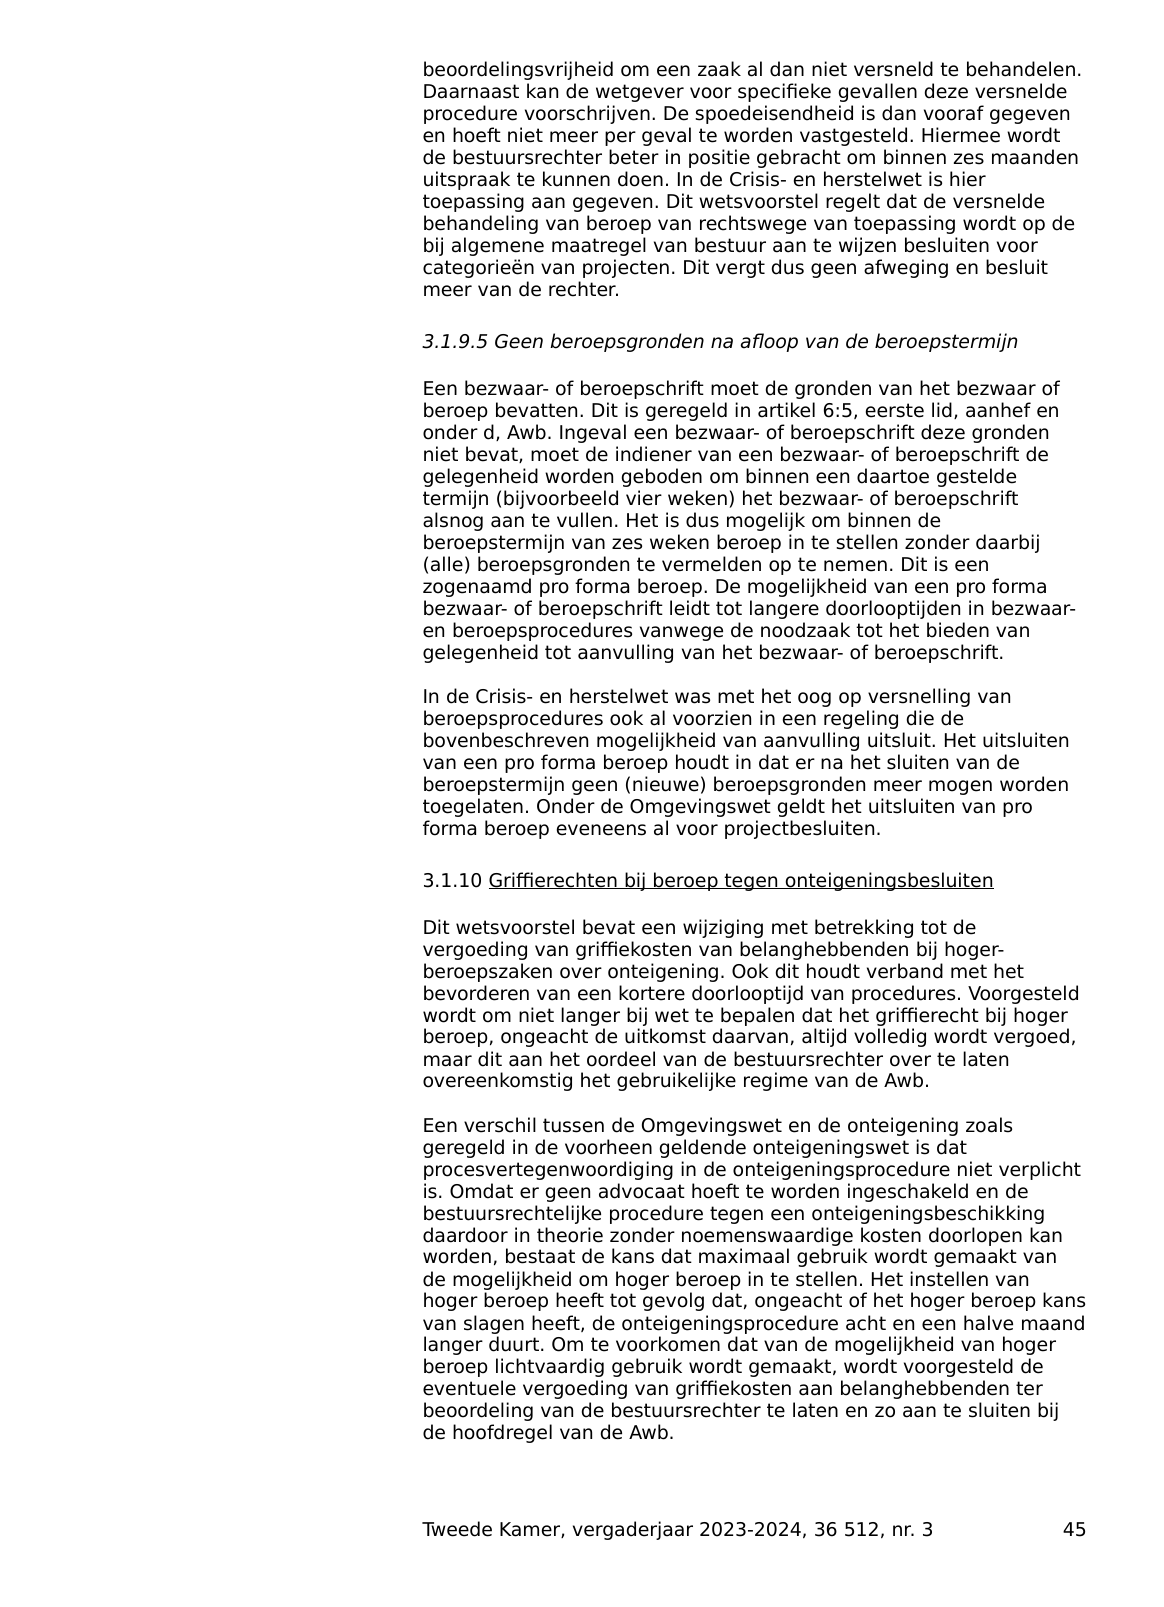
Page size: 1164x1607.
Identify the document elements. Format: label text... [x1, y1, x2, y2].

text beoordelingsvrijheid om een zaak al dan niet versneld te behandelen. Daarnaast kan de wetgever voor specifieke gevallen deze versnelde procedure voorschrijven. De spoedeisendheid is dan vooraf gegeven en hoeft niet meer per geval te worden vastgesteld. Hiermee wordt de bestuursrechter beter in positie gebracht om binnen zes maanden uitspraak te kunnen doen. In de Crisis- en herstelwet is hier toepassing aan gegeven. Dit wetsvoorstel regelt dat de versnelde behandeling van beroep van rechtswege van toepassing wordt op de bij algemene maatregel van bestuur aan te wijzen besluiten voor categorieën van projecten. Dit vergt dus geen afweging en besluit meer van de rechter. [422, 59, 1087, 301]
text Een bezwaar- of beroepschrift moet de gronden van het bezwaar of beroep bevatten. Dit is geregeld in artikel 6:5, eerste lid, aanhef en onder d, Awb. Ingeval een bezwaar- of beroepschrift deze gronden niet bevat, moet de indiener van een bezwaar- of beroepschrift de gelegenheid worden geboden om binnen een daartoe gestelde termijn (bijvoorbeeld vier weken) het bezwaar- of beroepschrift alsnog aan te vullen. Het is dus mogelijk om binnen de beroepstermijn van zes weken beroep in te stellen zonder daarbij (alle) beroepsgronden te vermelden op te nemen. Dit is een zogenaamd pro forma beroep. De mogelijkheid van een pro forma bezwaar- of beroepschrift leidt tot langere doorlooptijden in bezwaar- en beroepsprocedures vanwege de noodzaak tot het bieden van gelegenheid tot aanvulling van het bezwaar- of beroepschrift. [422, 378, 1087, 663]
text Een verschil tussen de Omgevingswet en de onteigening zoals geregeld in de voorheen geldende onteigeningswet is dat procesvertegenwoordiging in de onteigeningsprocedure niet verplicht is. Omdat er geen advocaat hoeft te worden ingeschakeld en de bestuursrechtelijke procedure tegen een onteigeningsbeschikking daardoor in theorie zonder noemenswaardige kosten doorlopen kan worden, bestaat de kans dat maximaal gebruik wordt gemaakt van de mogelijkheid om hoger beroep in te stellen. Het instellen van hoger beroep heeft tot gevolg dat, ongeacht of het hoger beroep kans van slagen heeft, de onteigeningsprocedure acht en een halve maand langer duurt. Om te voorkomen dat van de mogelijkheid van hoger beroep lichtvaardig gebruik wordt gemaakt, wordt voorgesteld de eventuele vergoeding van griffiekosten aan belanghebbenden ter beoordeling van de bestuursrechter te laten en zo aan te sluiten bij de hoofdregel van de Awb. [422, 1114, 1087, 1444]
subtitle 3.1.10 Griffierechten bij beroep tegen onteigeningsbesluiten [422, 869, 1087, 892]
subtitle 3.1.9.5 Geen beroepsgronden na afloop van de beroepstermijn [422, 331, 1087, 353]
text In de Crisis- en herstelwet was met het oog op versnelling van beroepsprocedures ook al voorzien in een regeling die de bovenbeschreven mogelijkheid van aanvulling uitsluit. Het uitsluiten van een pro forma beroep houdt in dat er na het sluiten van de beroepstermijn geen (nieuwe) beroepsgronden meer mogen worden toegelaten. Onder de Omgevingswet geldt het uitsluiten van pro forma beroep eveneens al voor projectbesluiten. [422, 686, 1087, 839]
text Dit wetsvoorstel bevat een wijziging met betrekking tot de vergoeding van griffiekosten van belanghebbenden bij hoger-beroepszaken over onteigening. Ook dit houdt verband met het bevorderen van een kortere doorlooptijd van procedures. Voorgesteld wordt om niet langer bij wet te bepalen dat het griffierecht bij hoger beroep, ongeacht de uitkomst daarvan, altijd volledig wordt vergoed, maar dit aan het oordeel van de bestuursrechter over te laten overeenkomstig het gebruikelijke regime van de Awb. [422, 917, 1087, 1092]
